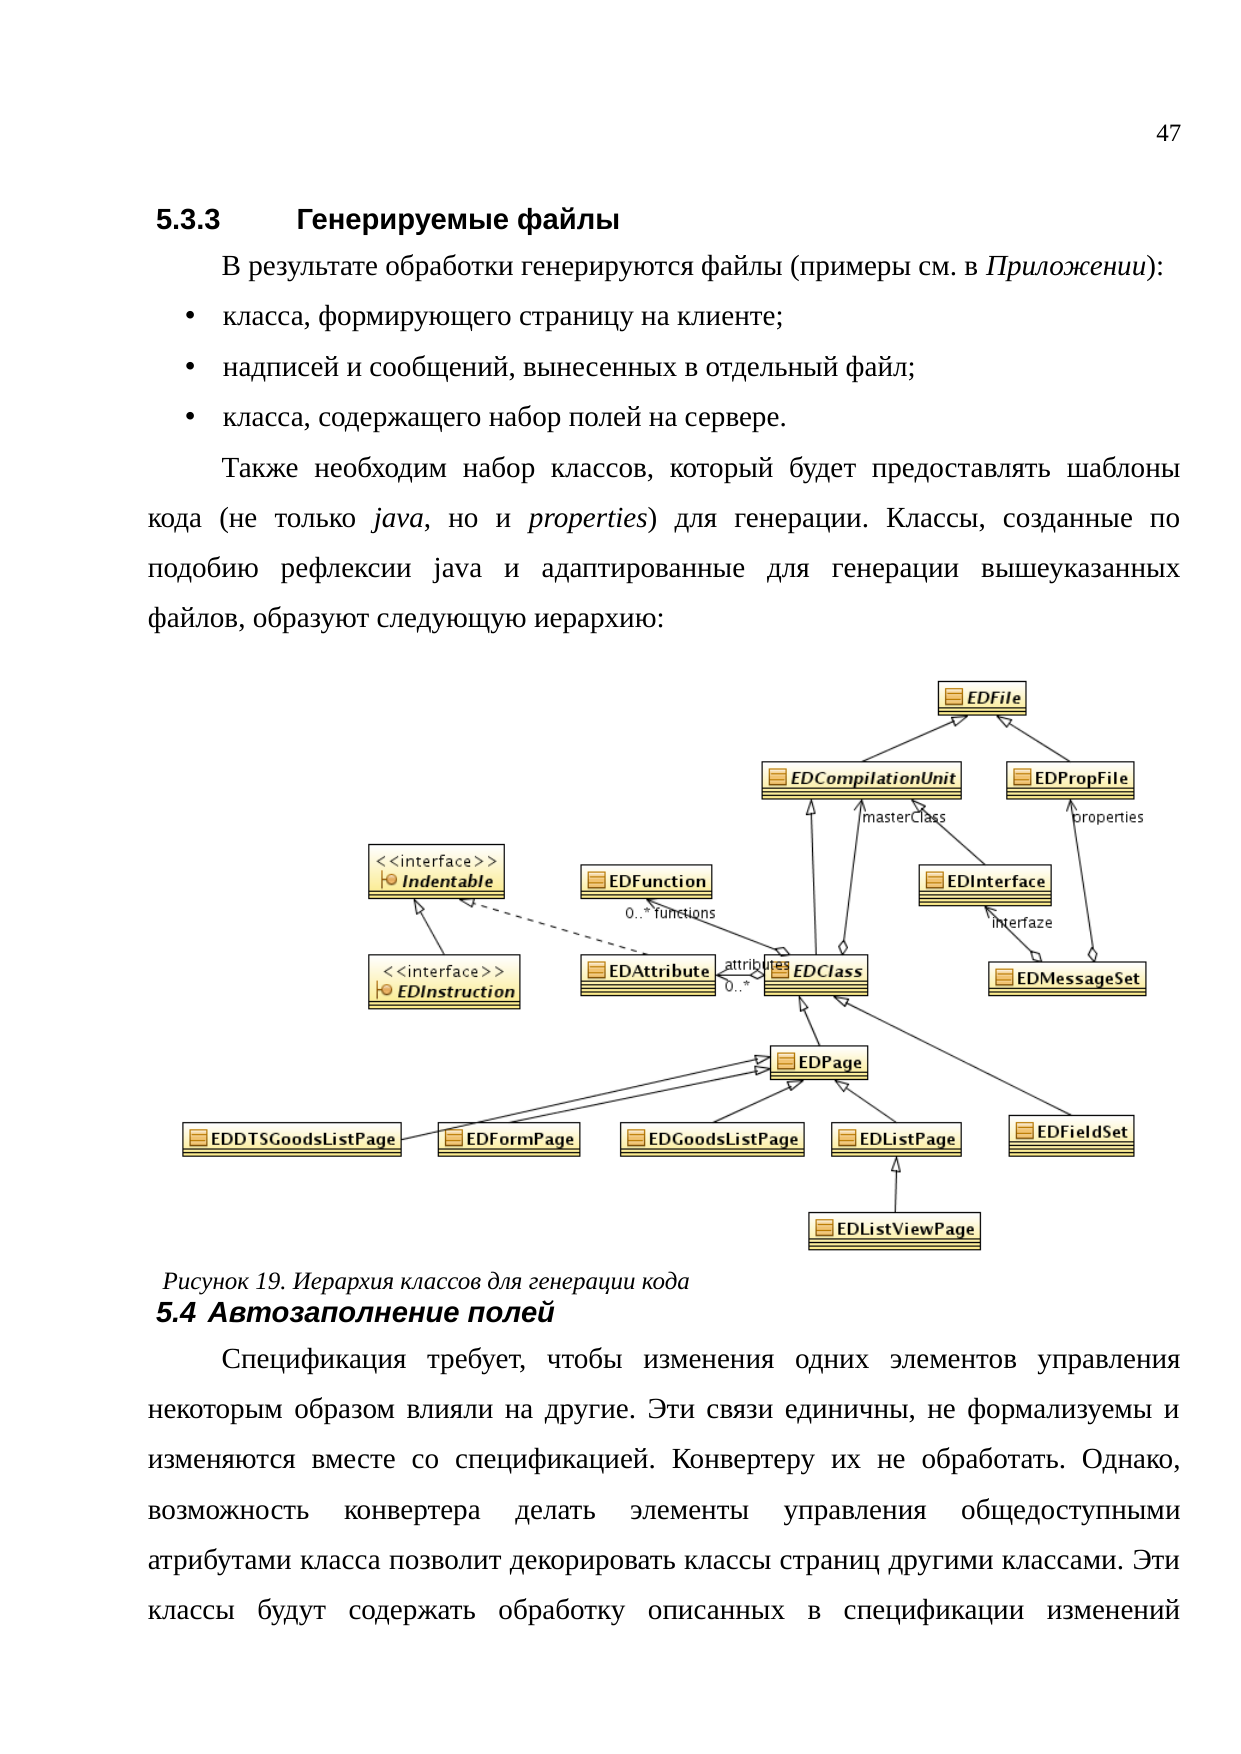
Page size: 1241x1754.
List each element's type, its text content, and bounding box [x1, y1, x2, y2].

picture [162, 663, 1167, 1266]
text Спецификация требует, чтобы изменения одних элементов управления некоторым образом влияли на другие. Эти связи единичны, не формализуемы и изменяются вместе со спецификацией. Конвертеру их не обработать. Однако, возможность конвертера делать элементы управления общедоступными атрибутами класса позволит декорировать классы страниц другими классами. Эти классы будут содержать обработку описанных в спецификации изменений [148, 1341, 1181, 1626]
subtitle Генерируемые файлы [148, 202, 1181, 236]
list класса, содержащего набор полей на сервере. [185, 399, 1181, 433]
subtitle [162, 651, 1166, 663]
subtitle Автозаполнение полей [148, 1266, 1181, 1328]
text Рисунок 19. Иерархия классов для генерации кода [162, 1266, 1166, 1295]
text Также необходим набор классов, который будет предоставлять шаблоны кода (не только java, но и properties) для генерации. Классы, созданные по подобию рефлексии java и адаптированные для генерации вышеуказанных файлов, образуют следующую иерархию: [148, 450, 1181, 634]
list надписей и сообщений, вынесенных в отдельный файл; [185, 349, 1181, 382]
list класса, формирующего страницу на клиенте; [185, 298, 1181, 332]
text В результате обработки генерируются файлы (примеры см. в Приложении): [148, 248, 1181, 282]
